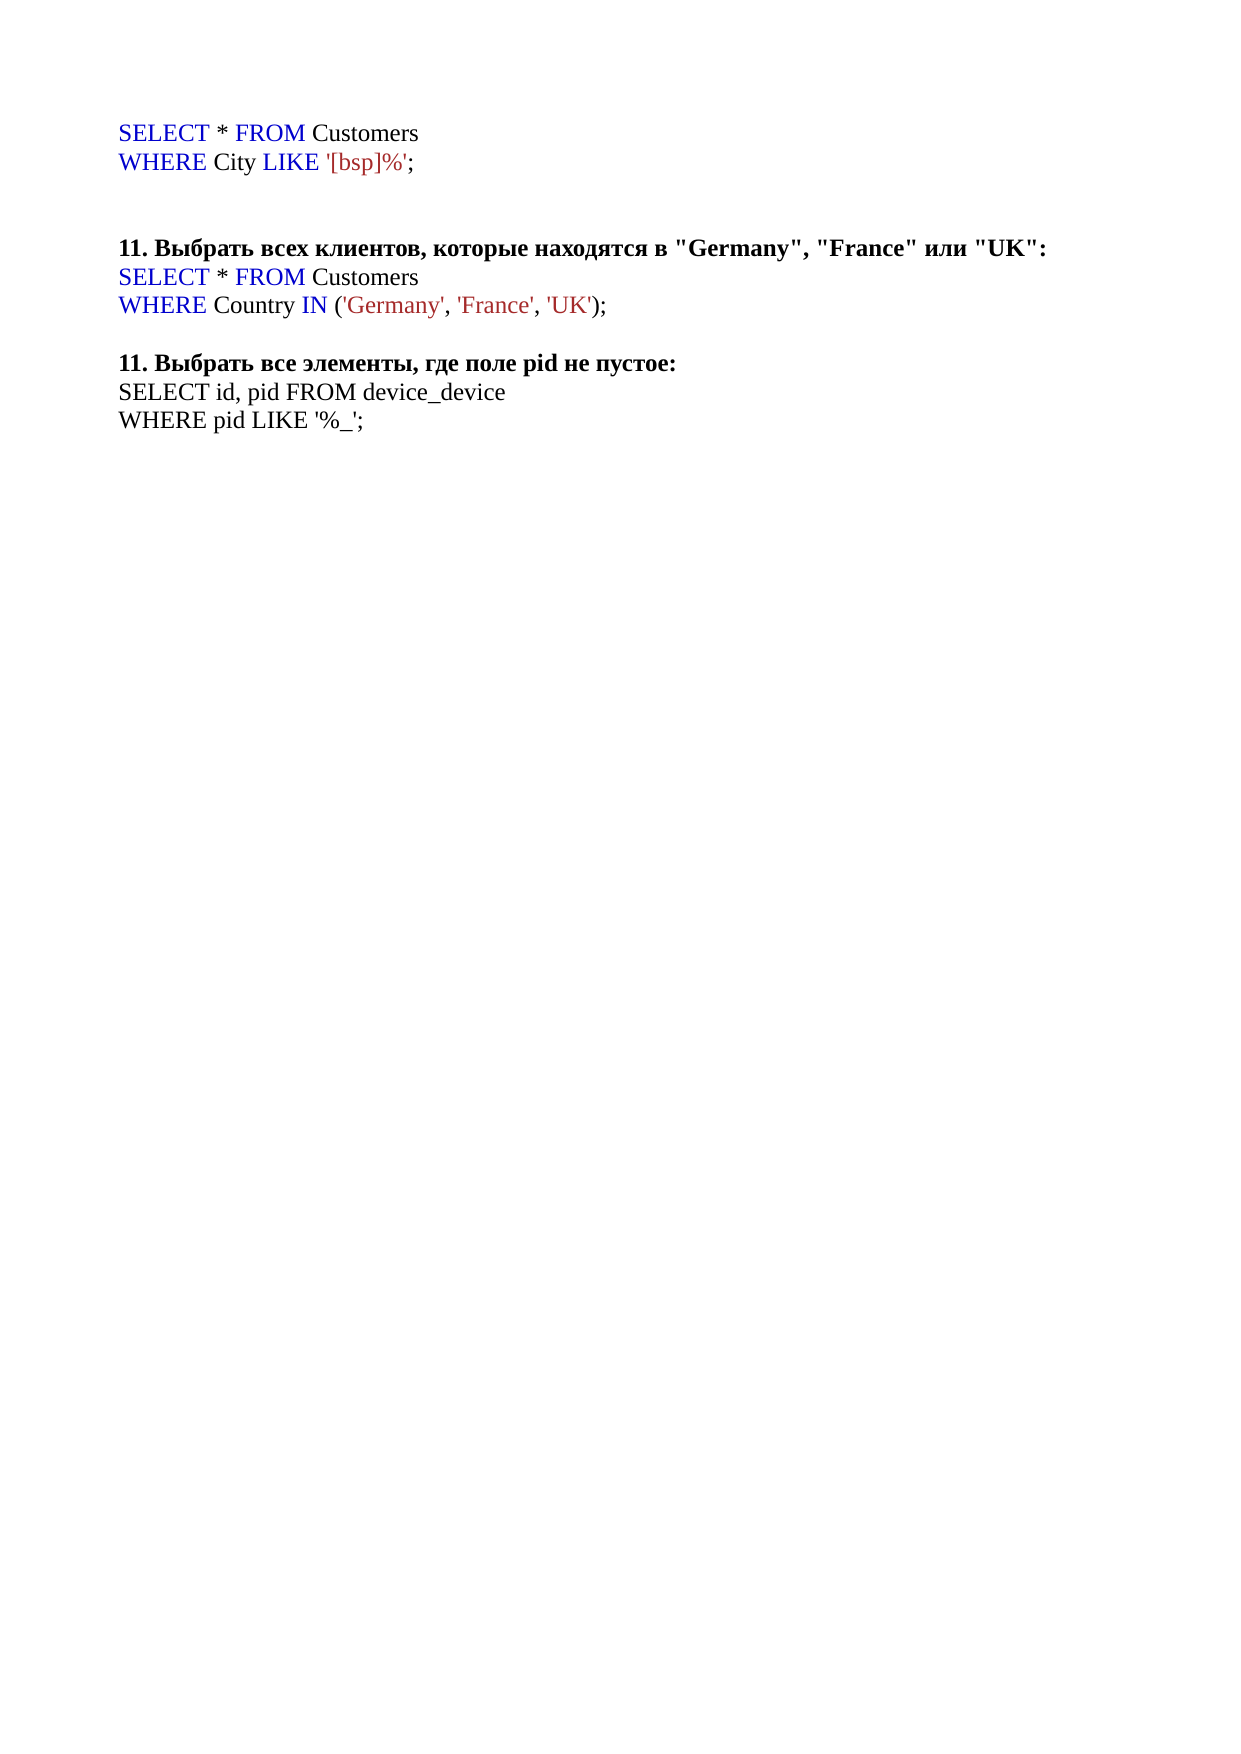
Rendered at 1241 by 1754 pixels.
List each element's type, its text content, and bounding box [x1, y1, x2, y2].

text SELECT * FROM Customers WHERE Country IN ('Germany', 'France', 'UK'); [118, 262, 1122, 319]
text 11. Выбрать все элементы, где поле pid не пустое: [118, 348, 1122, 377]
text 11. Выбрать всех клиентов, которые находятся в "Germany", "France" или "UK": [118, 233, 1122, 262]
text SELECT * FROM Customers WHERE City LIKE '[bsp]%'; [118, 118, 1122, 176]
text WHERE pid LIKE '%_'; [118, 406, 1122, 434]
text SELECT id, pid FROM device_device [118, 377, 1122, 406]
